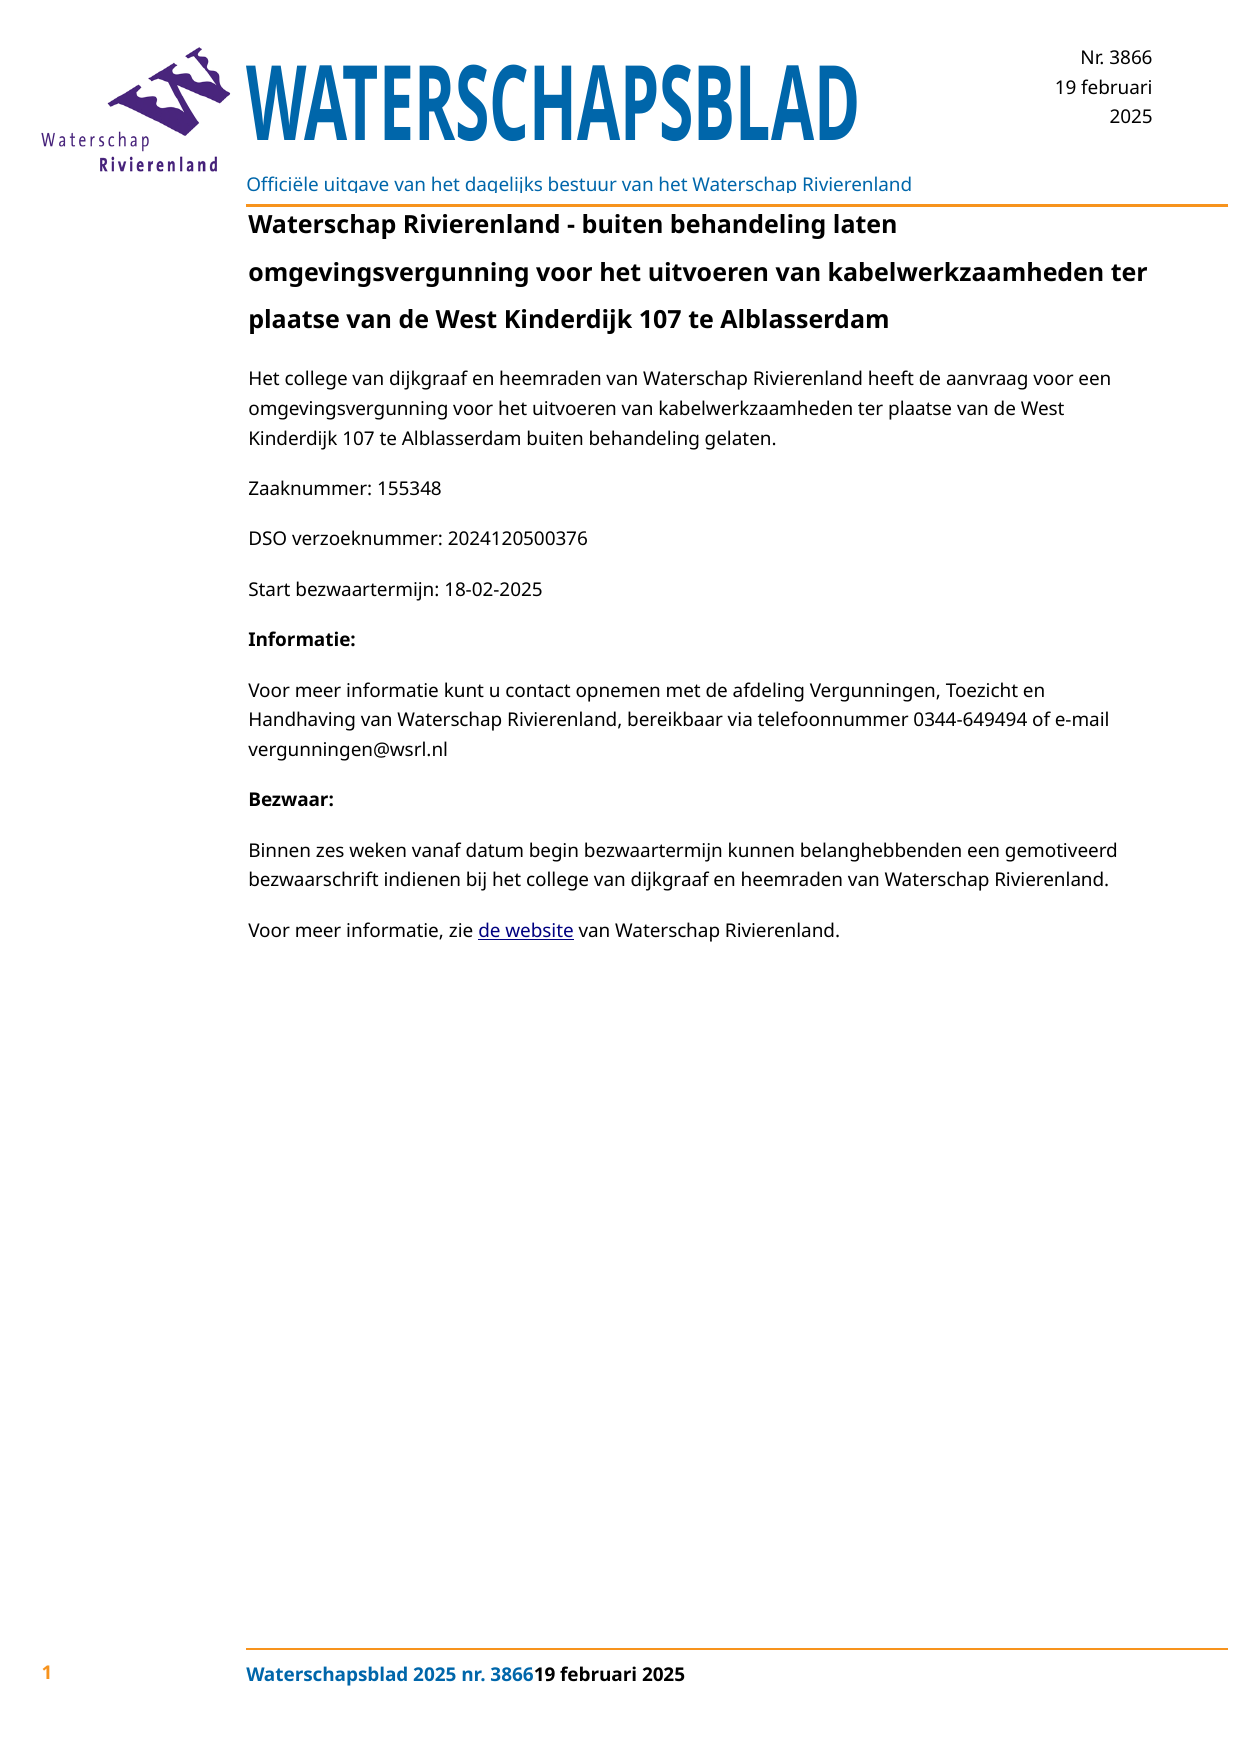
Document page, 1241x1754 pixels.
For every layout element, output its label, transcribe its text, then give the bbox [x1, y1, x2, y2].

text Voor meer informatie kunt u contact opnemen met de afdeling Vergunningen, Toezicht en Handhaving van Waterschap Rivierenland, bereikbaar via telefoonnummer 0344-649494 of e-mail vergunningen@wsrl.nl [248, 677, 1152, 762]
text Het college van dijkgraaf en heemraden van Waterschap Rivierenland heeft de aanvraag voor een omgevingsvergunning voor het uitvoeren van kabelwerkzaamheden ter plaatse van de West Kinderdijk 107 te Alblasserdam buiten behandeling gelaten. [248, 366, 1152, 450]
text DSO verzoeknummer: 2024120500376 [248, 526, 1152, 551]
text Informatie: [248, 626, 1152, 652]
text Start bezwaartermijn: 18-02-2025 [248, 576, 1152, 602]
text Waterschap Rivierenland - buiten behandeling laten omgevingsvergunning voor het uitvoeren van kabelwerkzaamheden ter plaatse van de West Kinderdijk 107 te Alblasserdam [248, 207, 1152, 336]
text Zaaknummer: 155348 [248, 475, 1152, 501]
text Bezwaar: [248, 786, 1152, 812]
text Binnen zes weken vanaf datum begin bezwaartermijn kunnen belanghebbenden een gemotiveerd bezwaarschrift indienen bij het college van dijkgraaf en heemraden van Waterschap Rivierenland. [248, 837, 1152, 892]
picture [41, 47, 231, 172]
text Voor meer informatie, zie de website van Waterschap Rivierenland. [248, 917, 1152, 942]
